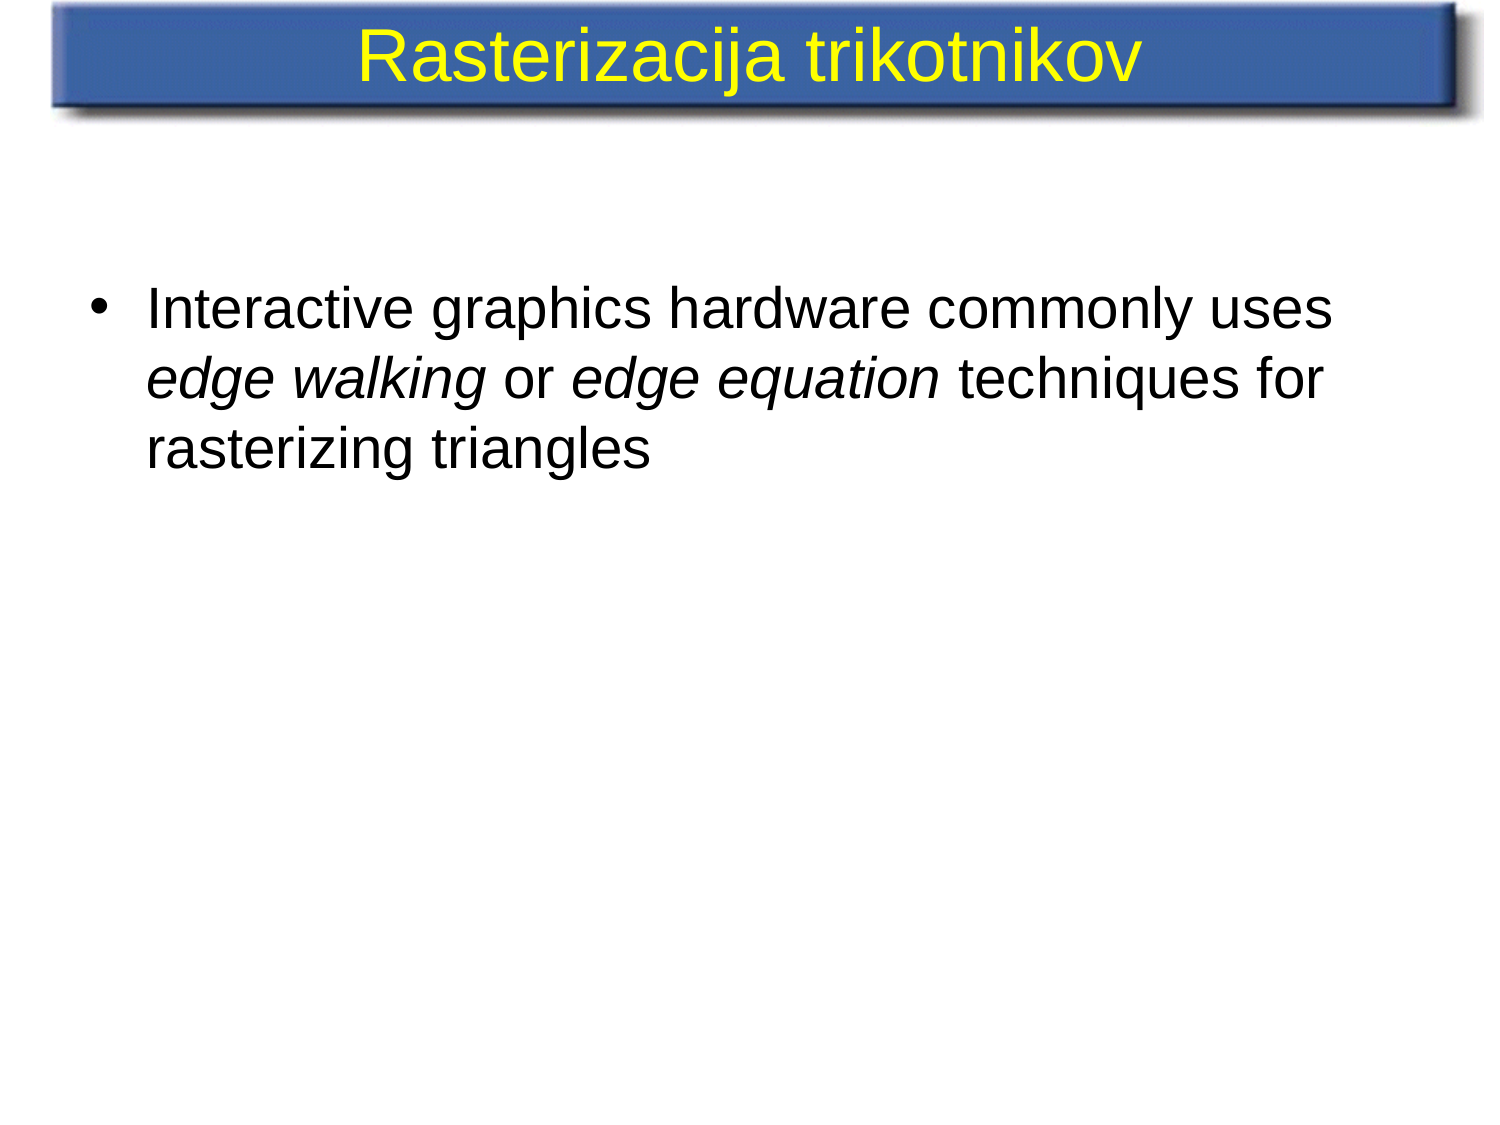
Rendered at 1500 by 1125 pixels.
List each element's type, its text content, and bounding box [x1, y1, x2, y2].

title Rasterizacija trikotnikov [75, 0, 1426, 105]
picture [50, 0, 1484, 127]
list Interactive graphics hardware commonly uses edge walking or edge equation techniques for rasterizing triangles [75, 262, 1426, 1006]
